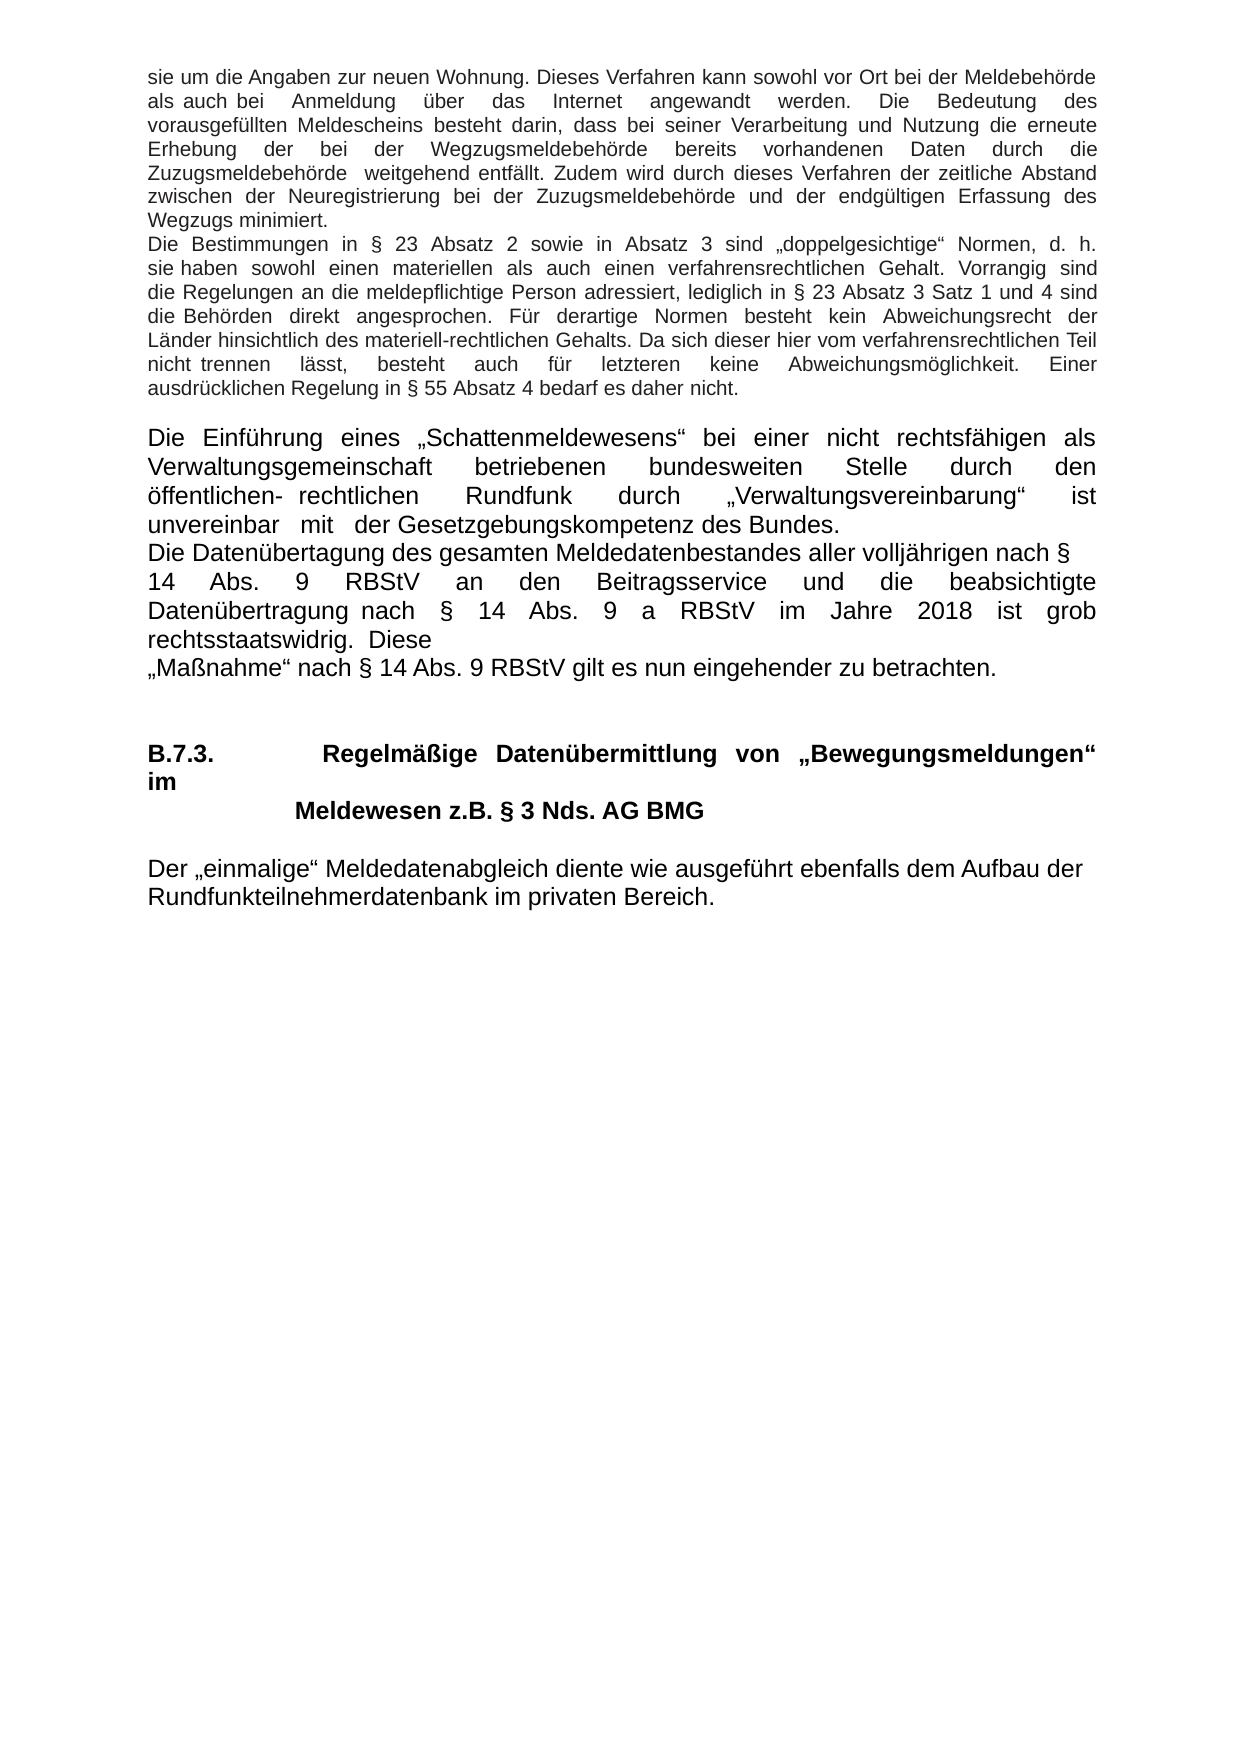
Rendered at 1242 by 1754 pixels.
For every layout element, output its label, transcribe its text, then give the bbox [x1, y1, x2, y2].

text Die Bestimmungen in § 23 Absatz 2 sowie in Absatz 3 sind „doppelgesichtige“ Normen, d. h. sie haben sowohl einen materiellen als auch einen verfahrensrechtlichen Gehalt. Vorrangig sind die Regelungen an die meldepflichtige Person adressiert, lediglich in § 23 Absatz 3 Satz 1 und 4 sind die Behörden direkt angesprochen. Für derartige Normen besteht kein Abweichungsrecht der Länder hinsichtlich des materiell-rechtlichen Gehalts. Da sich dieser hier vom verfahrensrechtlichen Teil nicht trennen lässt, besteht auch für letzteren keine Abweichungsmöglichkeit. Einer ausdrücklichen Regelung in § 55 Absatz 4 bedarf es daher nicht. [147, 232, 1098, 400]
text Meldewesen z.B. § 3 Nds. AG BMG [294, 796, 1106, 825]
text 14 Abs. 9 RBStV an den Beitragsservice und die beabsichtigte Datenübertragung nach § 14 Abs. 9 a RBStV im Jahre 2018 ist grob rechtsstaatswidrig. Diese [147, 567, 1098, 653]
text Die Einführung eines „Schattenmeldewesens“ bei einer nicht rechtsfähigen als Verwaltungsgemeinschaft betriebenen bundesweiten Stelle durch den öffentlichen- rechtlichen Rundfunk durch „Verwaltungsvereinbarung“ ist unvereinbar mit der Gesetzgebungskompetenz des Bundes. [147, 423, 1098, 538]
text Rundfunkteilnehmerdatenbank im privaten Bereich. [147, 882, 721, 911]
text Der „einmalige“ Meldedatenabgleich diente wie ausgeführt ebenfalls dem Aufbau der [147, 854, 1099, 882]
text Die Datenübertagung des gesamten Meldedatenbestandes aller volljährigen nach § [147, 538, 1098, 567]
text B.7.3. Regelmäßige Datenübermittlung von „Bewegungsmeldungen“ im [147, 739, 1098, 796]
text „Maßnahme“ nach § 14 Abs. 9 RBStV gilt es nun eingehender zu betrachten. [147, 653, 1005, 682]
text sie um die Angaben zur neuen Wohnung. Dieses Verfahren kann sowohl vor Ort bei der Meldebehörde als auch bei Anmeldung über das Internet angewandt werden. Die Bedeutung des vorausgefüllten Meldescheins besteht darin, dass bei seiner Verarbeitung und Nutzung die erneute Erhebung der bei der Wegzugsmeldebehörde bereits vorhandenen Daten durch die Zuzugsmeldebehörde weitgehend entfällt. Zudem wird durch dieses Verfahren der zeitliche Abstand zwischen der Neuregistrierung bei der Zuzugsmeldebehörde und der endgültigen Erfassung des Wegzugs minimiert. [147, 64, 1097, 232]
